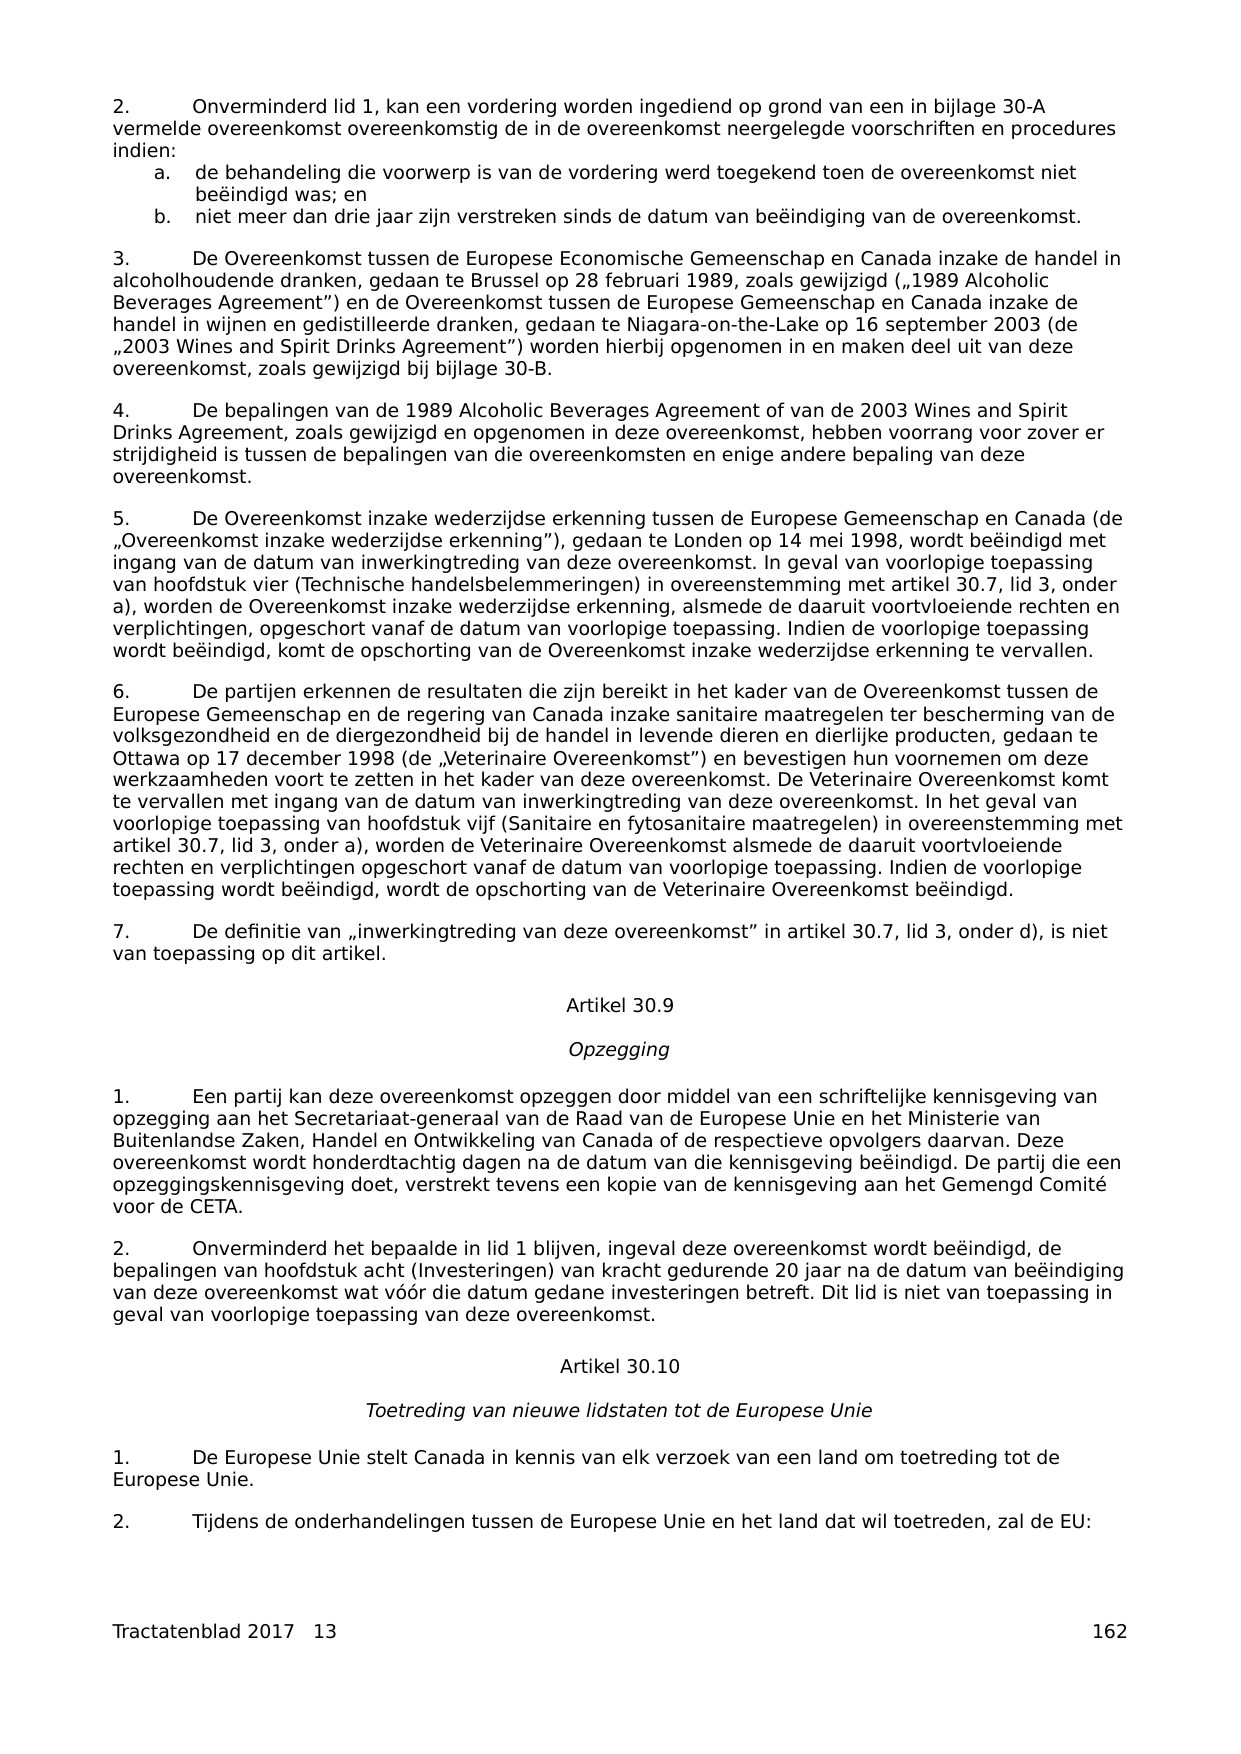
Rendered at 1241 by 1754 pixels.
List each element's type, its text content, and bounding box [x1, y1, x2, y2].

text 1. De Europese Unie stelt Canada in kennis van elk verzoek van een land om toetreding tot de Europese Unie. [112, 1447, 1128, 1491]
text 2. Onverminderd het bepaalde in lid 1 blijven, ingeval deze overeenkomst wordt beëindigd, de bepalingen van hoofdstuk acht (Investeringen) van kracht gedurende 20 jaar na de datum van beëindiging van deze overeenkomst wat vóór die datum gedane investeringen betreft. Dit lid is niet van toepassing in geval van voorlopige toepassing van deze overeenkomst. [112, 1238, 1128, 1326]
text a. de behandeling die voorwerp is van de vordering werd toegekend toen de overeenkomst niet beëindigd was; en [153, 162, 1128, 206]
text 1. Een partij kan deze overeenkomst opzeggen door middel van een schriftelijke kennisgeving van opzegging aan het Secretariaat-generaal van de Raad van de Europese Unie en het Ministerie van Buitenlandse Zaken, Handel en Ontwikkeling van Canada of de respectieve opvolgers daarvan. Deze overeenkomst wordt honderdtachtig dagen na de datum van die kennisgeving beëindigd. De partij die een opzeggingskennisgeving doet, verstrekt tevens een kopie van de kennisgeving aan het Gemengd Comité voor de CETA. [112, 1086, 1128, 1218]
text 2. Tijdens de onderhandelingen tussen de Europese Unie en het land dat wil toetreden, zal de EU: [112, 1511, 1128, 1533]
text 6. De partijen erkennen de resultaten die zijn bereikt in het kader van de Overeenkomst tussen de Europese Gemeenschap en de regering van Canada inzake sanitaire maatregelen ter bescherming van de volksgezondheid en de diergezondheid bij de handel in levende dieren en dierlijke producten, gedaan te Ottawa op 17 december 1998 (de „Veterinaire Overeenkomst”) en bevestigen hun voornemen om deze werkzaamheden voort te zetten in het kader van deze overeenkomst. De Veterinaire Overeenkomst komt te vervallen met ingang van de datum van inwerkingtreding van deze overeenkomst. In het geval van voorlopige toepassing van hoofdstuk vijf (Sanitaire en fytosanitaire maatregelen) in overeenstemming met artikel 30.7, lid 3, onder a), worden de Veterinaire Overeenkomst alsmede de daaruit voortvloeiende rechten en verplichtingen opgeschort vanaf de datum van voorlopige toepassing. Indien de voorlopige toepassing wordt beëindigd, wordt de opschorting van de Veterinaire Overeenkomst beëindigd. [112, 681, 1128, 901]
text b. niet meer dan drie jaar zijn verstreken sinds de datum van beëindiging van de overeenkomst. [153, 206, 1128, 228]
text 4. De bepalingen van de 1989 Alcoholic Beverages Agreement of van de 2003 Wines and Spirit Drinks Agreement, zoals gewijzigd en opgenomen in deze overeenkomst, hebben voorrang voor zover er strijdigheid is tussen de bepalingen van die overeenkomsten en enige andere bepaling van deze overeenkomst. [112, 400, 1128, 488]
text 5. De Overeenkomst inzake wederzijdse erkenning tussen de Europese Gemeenschap en Canada (de „Overeenkomst inzake wederzijdse erkenning”), gedaan te Londen op 14 mei 1998, wordt beëindigd met ingang van de datum van inwerkingtreding van deze overeenkomst. In geval van voorlopige toepassing van hoofdstuk vier (Technische handelsbelemmeringen) in overeenstemming met artikel 30.7, lid 3, onder a), worden de Overeenkomst inzake wederzijdse erkenning, alsmede de daaruit voortvloeiende rechten en verplichtingen, opgeschort vanaf de datum van voorlopige toepassing. Indien de voorlopige toepassing wordt beëindigd, komt de opschorting van de Overeenkomst inzake wederzijdse erkenning te vervallen. [112, 508, 1128, 661]
text 2. Onverminderd lid 1, kan een vordering worden ingediend op grond van een in bijlage 30-A vermelde overeenkomst overeenkomstig de in de overeenkomst neergelegde voorschriften en procedures indien: [112, 96, 1128, 162]
text 3. De Overeenkomst tussen de Europese Economische Gemeenschap en Canada inzake de handel in alcoholhoudende dranken, gedaan te Brussel op 28 februari 1989, zoals gewijzigd („1989 Alcoholic Beverages Agreement”) en de Overeenkomst tussen de Europese Gemeenschap en Canada inzake de handel in wijnen en gedistilleerde dranken, gedaan te Niagara-on-the-Lake op 16 september 2003 (de „2003 Wines and Spirit Drinks Agreement”) worden hierbij opgenomen in en maken deel uit van deze overeenkomst, zoals gewijzigd bij bijlage 30-B. [112, 248, 1128, 380]
text 7. De definitie van „inwerkingtreding van deze overeenkomst” in artikel 30.7, lid 3, onder d), is niet van toepassing op dit artikel. [112, 921, 1128, 965]
subtitle Artikel 30.10 Toetreding van nieuwe lidstaten tot de Europese Unie [112, 1356, 1128, 1422]
subtitle Artikel 30.9 Opzegging [112, 995, 1128, 1061]
